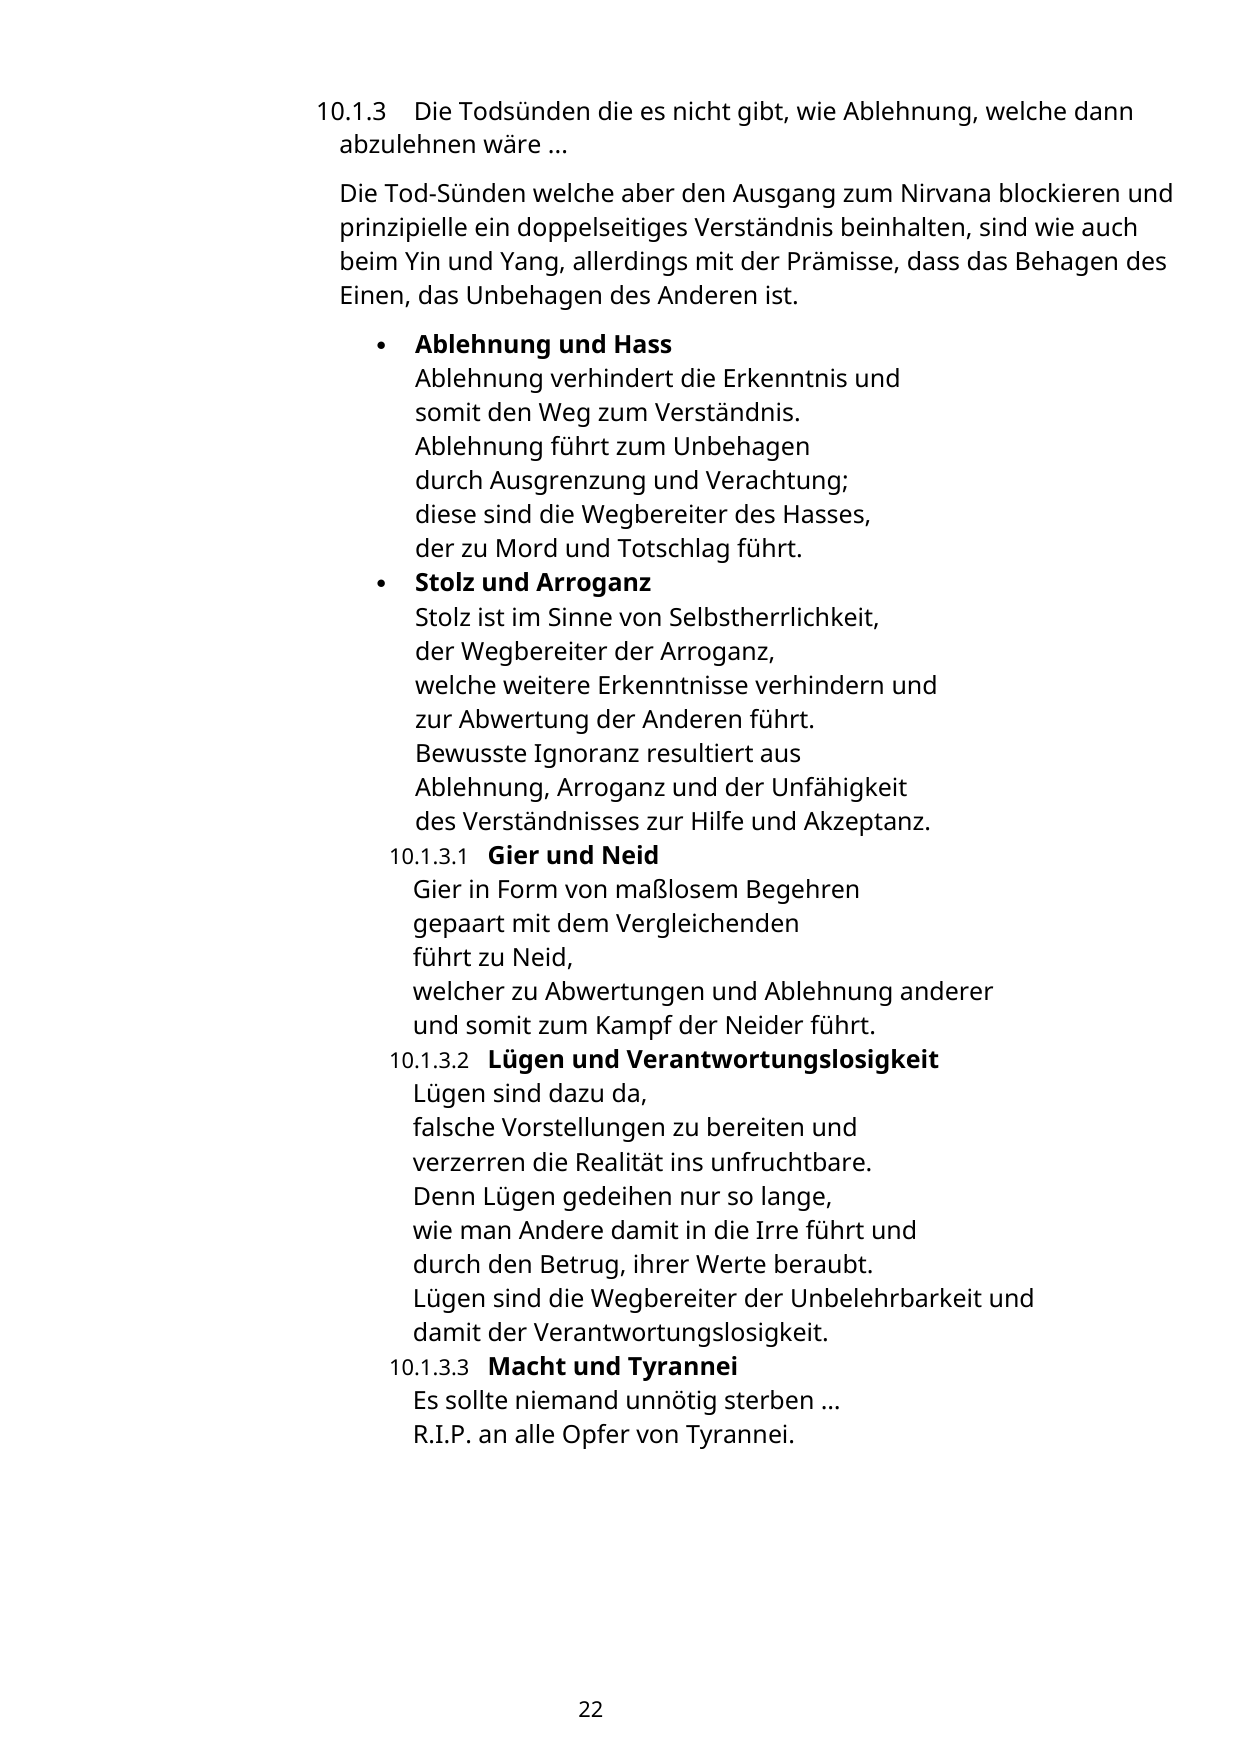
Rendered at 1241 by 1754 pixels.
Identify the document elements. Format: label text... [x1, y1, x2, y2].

list Stolz und Arroganz Stolz ist im Sinne von Selbstherrlichkeit, der Wegbereiter der Arroganz, welche weitere Erkenntnisse verhindern und zur Abwertung der Anderen führt. Bewusste Ignoranz resultiert aus Ablehnung, Arroganz und der Unfähigkeit des Verständnisses zur Hilfe und Akzeptanz. [377, 565, 1181, 838]
list Macht und Tyrannei Es sollte niemand unnötig sterben … R.I.P. an alle Opfer von Tyrannei. [383, 1348, 1181, 1451]
list Lügen und Verantwortungslosigkeit Lügen sind dazu da, falsche Vorstellungen zu bereiten und verzerren die Realität ins unfruchtbare. Denn Lügen gedeihen nur so lange, wie man Andere damit in die Irre führt und durch den Betrug, ihrer Werte beraubt. Lügen sind die Wegbereiter der Unbelehrbarkeit und damit der Verantwortungslosigkeit. [383, 1042, 1181, 1348]
list Ablehnung und Hass Ablehnung verhindert die Erkenntnis und somit den Weg zum Verständnis. Ablehnung führt zum Unbehagen durch Ausgrenzung und Verachtung; diese sind die Wegbereiter des Hasses, der zu Mord und Totschlag führt. [377, 327, 1181, 565]
list Die Todsünden die es nicht gibt, wie Ablehnung, welche dann abzulehnen wäre ... [309, 93, 1181, 161]
text Die Tod-Sünden welche aber den Ausgang zum Nirvana blockieren und prinzipielle ein doppelseitiges Verständnis beinhalten, sind wie auch beim Yin und Yang, allerdings mit der Prämisse, dass das Behagen des Einen, das Unbehagen des Anderen ist. [339, 176, 1181, 312]
list Gier und Neid Gier in Form von maßlosem Begehren gepaart mit dem Vergleichenden führt zu Neid, welcher zu Abwertungen und Ablehnung anderer und somit zum Kampf der Neider führt. [383, 838, 1181, 1042]
